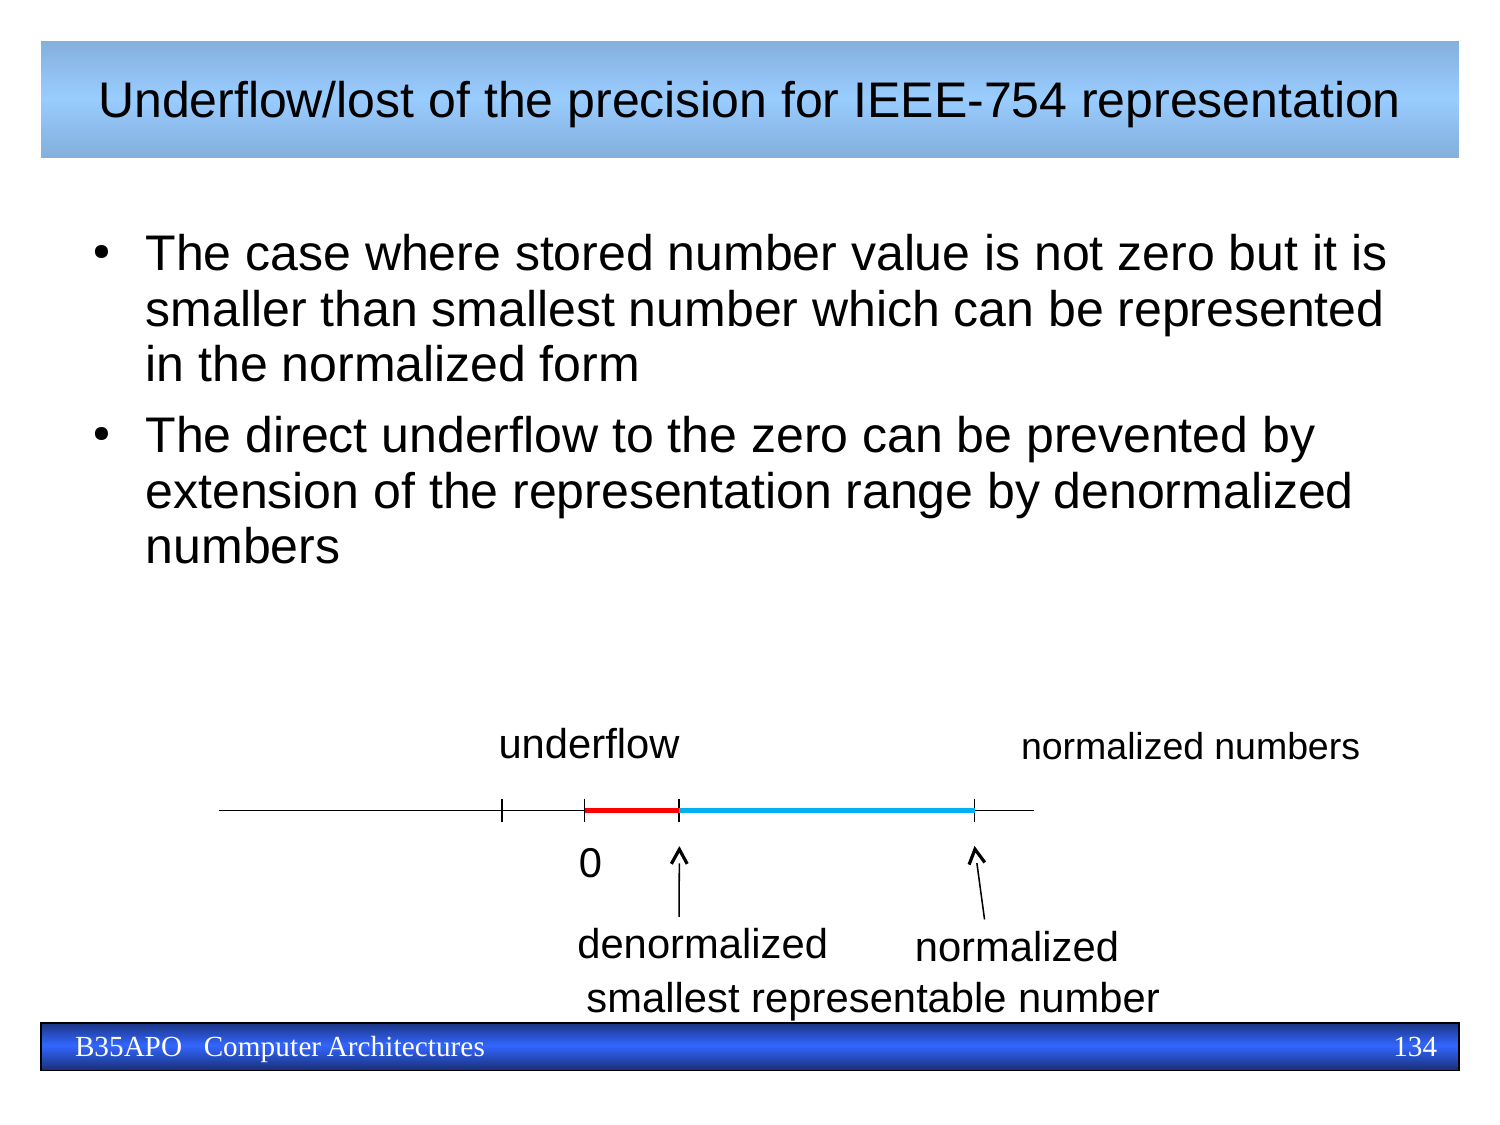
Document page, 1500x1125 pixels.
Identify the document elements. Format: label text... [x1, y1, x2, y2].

text_box smallest representable number [556, 963, 1182, 1029]
text_box normalized [899, 912, 1215, 978]
text_box 0 [549, 827, 632, 894]
text_box normalized numbers [993, 714, 1375, 776]
text_box underflow [483, 709, 700, 775]
list The case where stored number value is not zero but it is smaller than smallest number which can be represented in the normalized form The direct underflow to the zero can be prevented by extension of the representation range by denormalized numbers [75, 224, 1438, 613]
text_box denormalized [562, 909, 878, 976]
title Underflow/lost of the precision for IEEE-754 representation [41, 41, 1459, 158]
